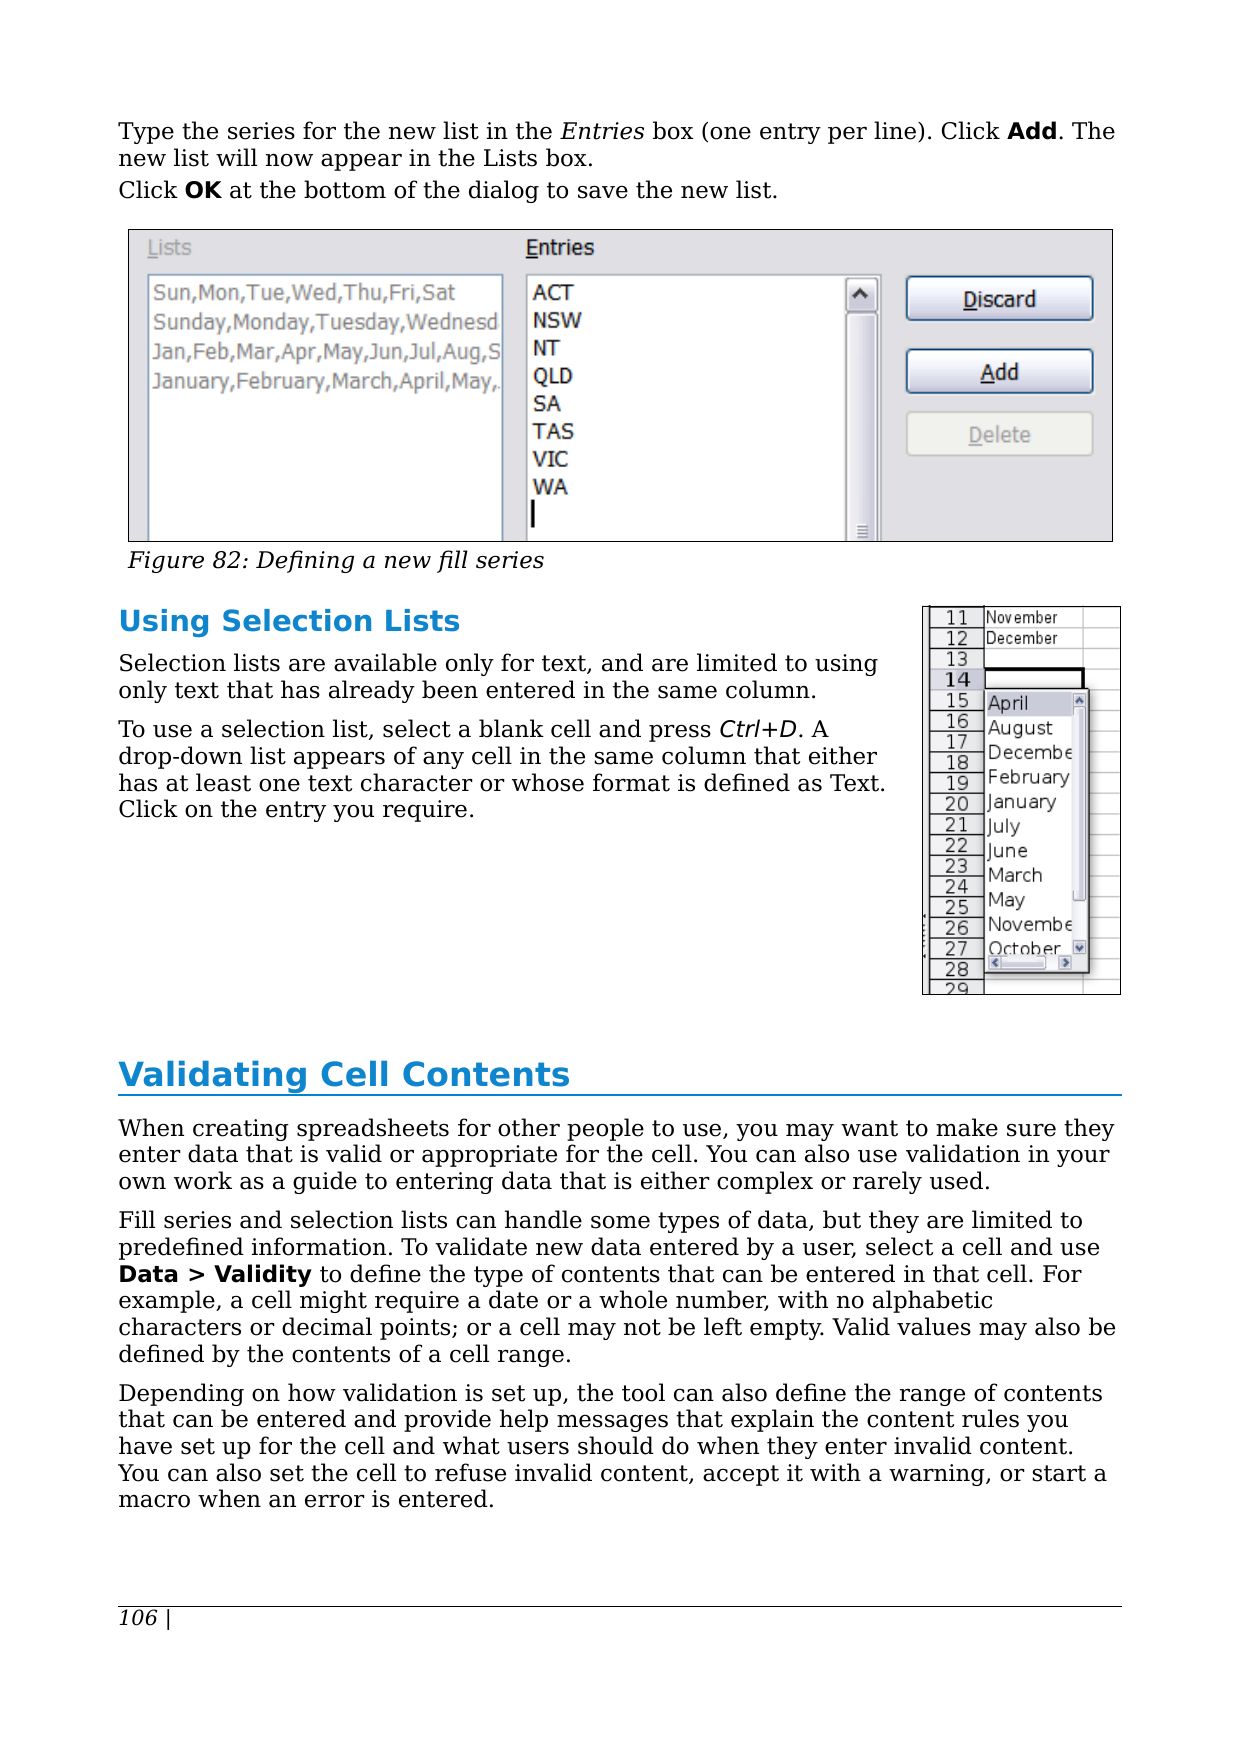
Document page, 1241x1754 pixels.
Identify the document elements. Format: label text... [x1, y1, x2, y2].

subtitle Using Selection Lists [118, 604, 1122, 638]
text Click OK at the bottom of the dialog to save the new list. [118, 178, 1122, 204]
text Fill series and selection lists can handle some types of data, but they are limited to predefined information. To validate new data entered by a user, select a cell and use Data > Validity to define the type of contents that can be entered in that cell. For example, a cell might require a date or a whole number, with no alphabetic characters or decimal points; or a cell may not be left empty. Valid values may also be defined by the contents of a cell range. [118, 1207, 1122, 1367]
subtitle Validating Cell Contents [118, 1055, 1122, 1094]
text When creating spreadsheets for other people to use, you may want to make sure they enter data that is valid or appropriate for the cell. You can also use validation in your own work as a guide to entering data that is either complex or rarely used. [118, 1115, 1122, 1195]
picture [923, 607, 1120, 994]
text To use a selection list, select a blank cell and press Ctrl+D. A drop-down list appears of any cell in the same column that either has at least one text character or whose format is defined as Text. Click on the entry you require. [118, 716, 922, 823]
text Type the series for the new list in the Entries box (one entry per line). Click Add. The new list will now appear in the Lists box. [118, 118, 1122, 171]
text Figure 82: Defining a new fill series [128, 548, 1112, 574]
picture [129, 230, 1112, 541]
text Depending on how validation is set up, the tool can also define the range of contents that can be entered and provide help messages that explain the content rules you have set up for the cell and what users should do when they enter invalid content. You can also set the cell to refuse invalid content, accept it with a warning, or start a macro when an error is entered. [118, 1380, 1122, 1513]
text Selection lists are available only for text, and are limited to using only text that has already been entered in the same column. [118, 651, 922, 704]
